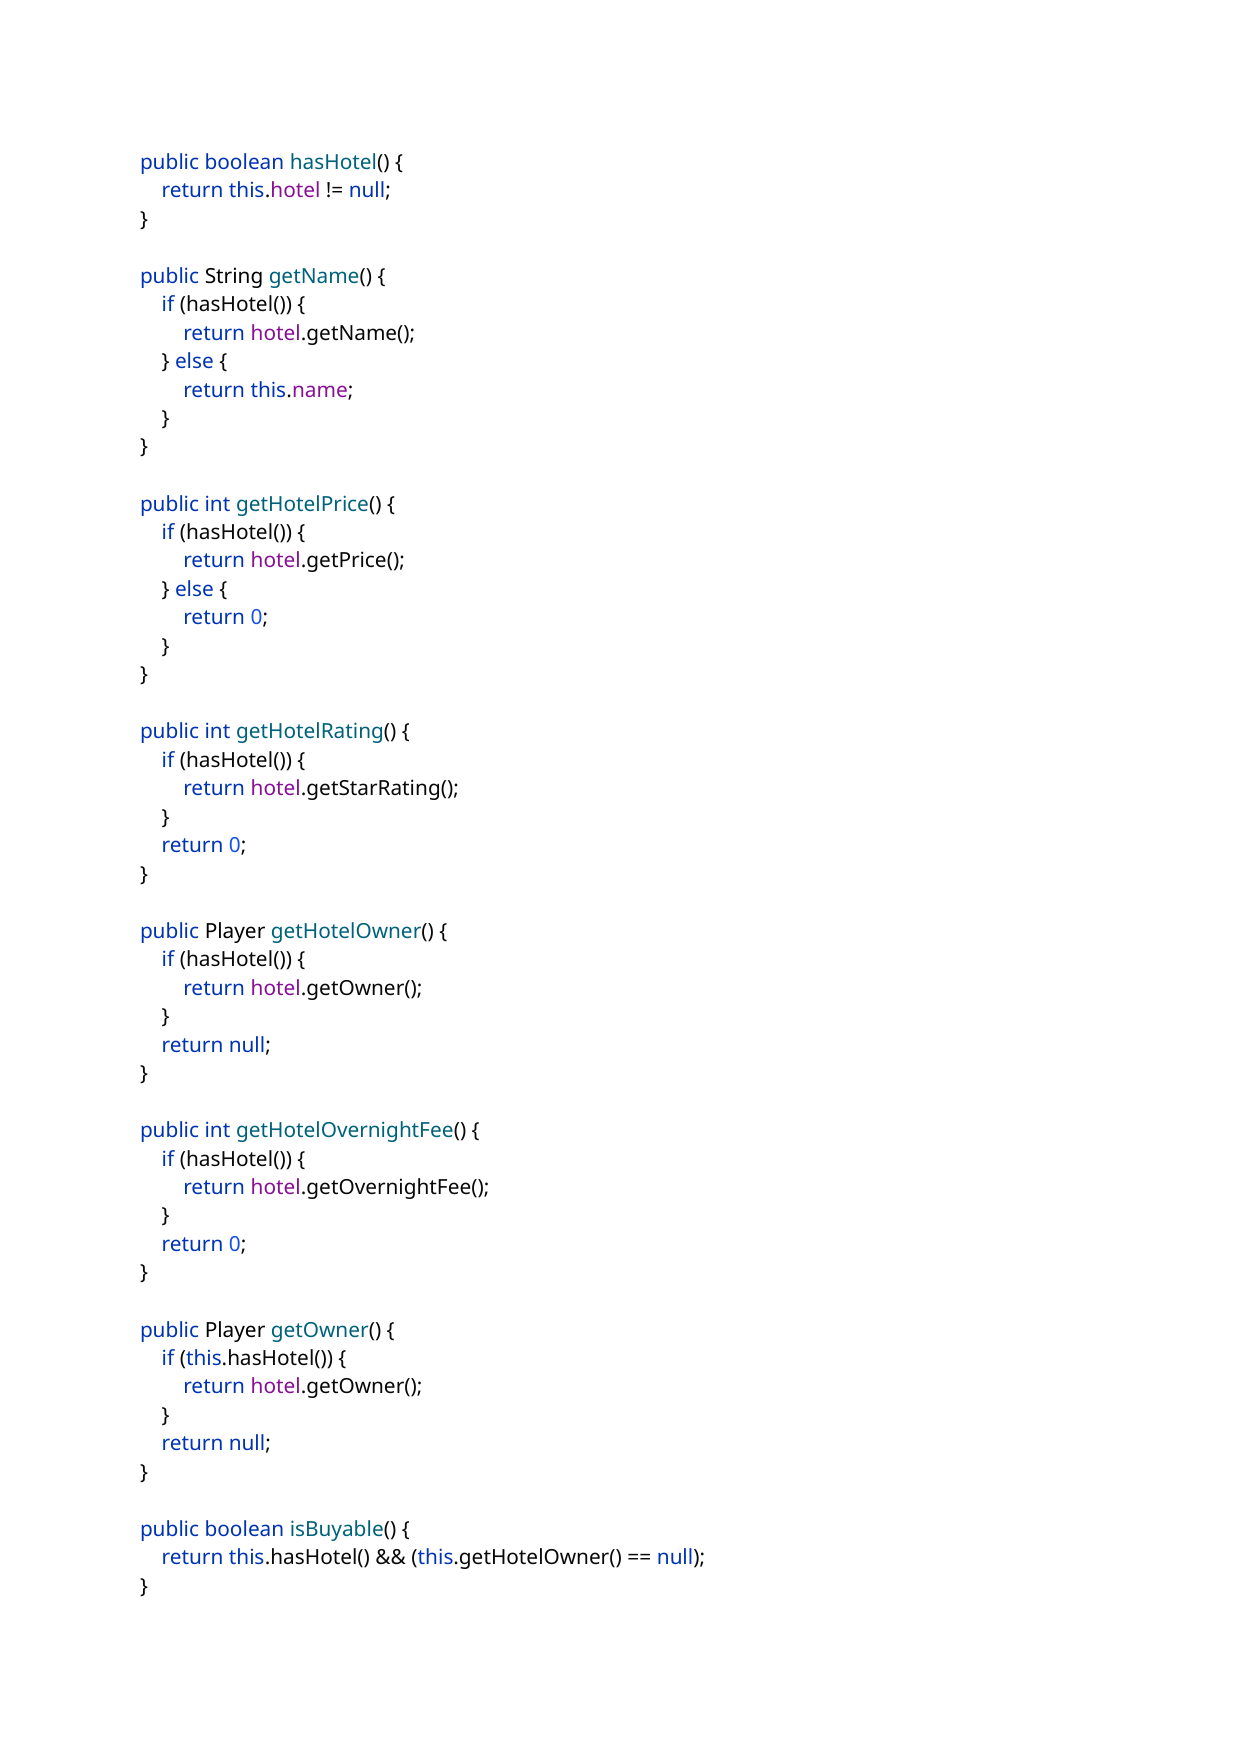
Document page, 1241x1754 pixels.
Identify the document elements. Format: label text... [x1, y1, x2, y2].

text public boolean hasHotel() { return this.hotel != null; } public String getName() { if (hasHotel()) { return hotel.getName(); } else { return this.name; } } public int getHotelPrice() { if (hasHotel()) { return hotel.getPrice(); } else { return 0; } } public int getHotelRating() { if (hasHotel()) { return hotel.getStarRating(); } return 0; } public Player getHotelOwner() { if (hasHotel()) { return hotel.getOwner(); } return null; } public int getHotelOvernightFee() { if (hasHotel()) { return hotel.getOvernightFee(); } return 0; } public Player getOwner() { if (this.hasHotel()) { return hotel.getOwner(); } return null; } public boolean isBuyable() { return this.hasHotel() && (this.getHotelOwner() == null); } [118, 118, 1122, 1628]
